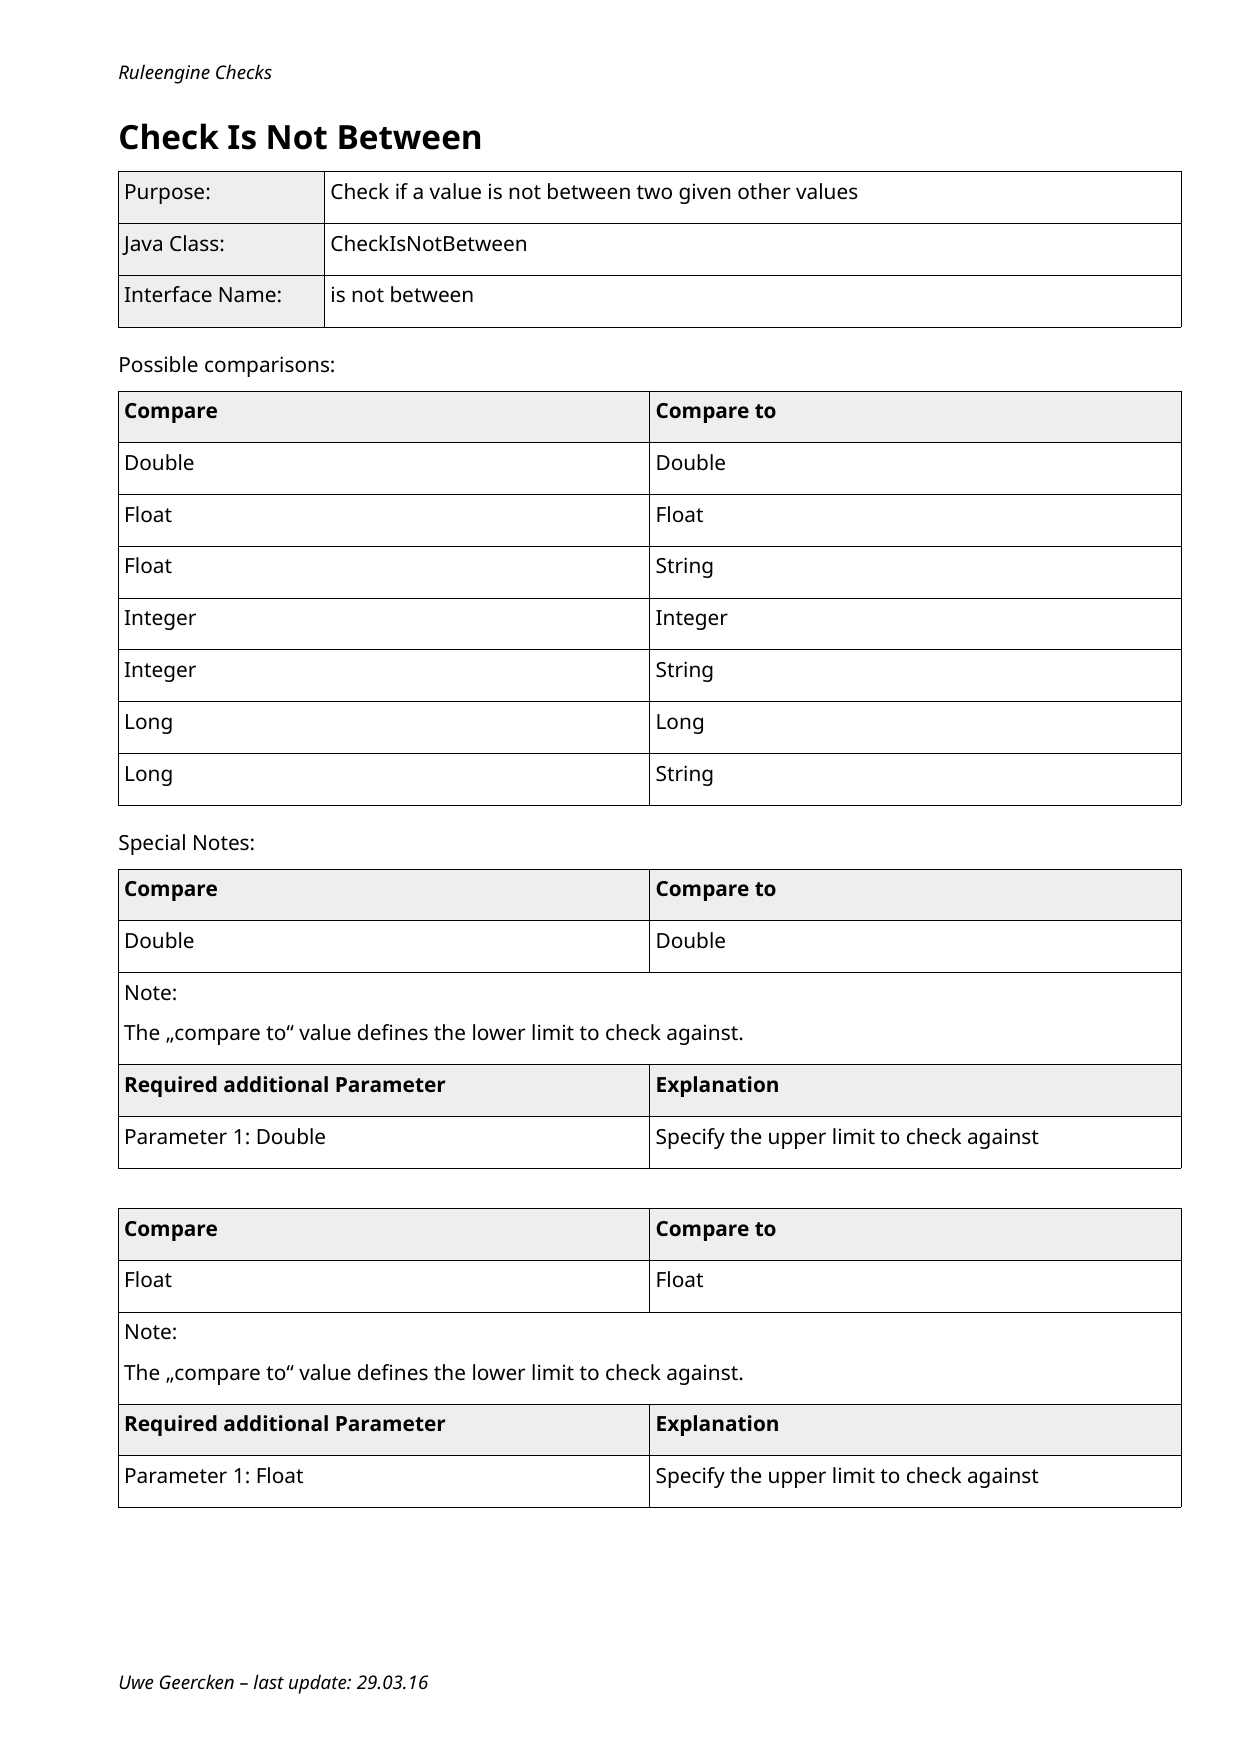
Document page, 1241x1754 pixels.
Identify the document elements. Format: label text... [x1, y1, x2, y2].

table_cell Required additional Parameter [119, 1405, 649, 1455]
table_cell Float [119, 495, 649, 546]
table_header Compare [119, 392, 649, 442]
text Check Is Not Between [118, 114, 1181, 159]
table_cell Specify the upper limit to check against [650, 1117, 1181, 1168]
table_cell Required additional Parameter [119, 1065, 649, 1116]
table_cell Explanation [650, 1405, 1181, 1455]
table_cell Float [650, 495, 1181, 546]
table_cell Parameter 1: Double [119, 1117, 649, 1168]
table_header Check if a value is not between two given other values [325, 172, 1181, 223]
table_header Compare [119, 870, 649, 920]
table_cell Double [650, 443, 1181, 494]
table_cell Float [119, 1261, 649, 1312]
table_cell Float [650, 1261, 1181, 1312]
table_cell Note: The „compare to“ value defines the lower limit to check against. [119, 973, 1181, 1064]
table_cell Integer [650, 599, 1181, 649]
table_cell Double [650, 921, 1181, 972]
text Possible comparisons: [118, 350, 1181, 379]
table_cell Long [119, 702, 649, 753]
table_cell Float [119, 547, 649, 598]
table_cell String [650, 754, 1181, 805]
table_cell Double [119, 443, 649, 494]
table_header Compare [119, 1209, 649, 1260]
table_cell String [650, 650, 1181, 701]
table_header Compare to [650, 1209, 1181, 1260]
table_cell CheckIsNotBetween [325, 224, 1181, 275]
table_cell is not between [325, 276, 1181, 327]
table_cell Note: The „compare to“ value defines the lower limit to check against. [119, 1313, 1181, 1403]
table_cell Long [650, 702, 1181, 753]
table_cell Integer [119, 650, 649, 701]
table_cell Java Class: [119, 224, 324, 275]
table_header Compare to [650, 392, 1181, 442]
table_cell Parameter 1: Float [119, 1456, 649, 1507]
table_cell Integer [119, 599, 649, 649]
table_header Compare to [650, 870, 1181, 920]
table_cell Explanation [650, 1065, 1181, 1116]
table_cell String [650, 547, 1181, 598]
table_cell Interface Name: [119, 276, 324, 327]
table_cell Double [119, 921, 649, 972]
text Special Notes: [118, 828, 1181, 857]
table_header Purpose: [119, 172, 324, 223]
table_cell Specify the upper limit to check against [650, 1456, 1181, 1507]
table_cell Long [119, 754, 649, 805]
